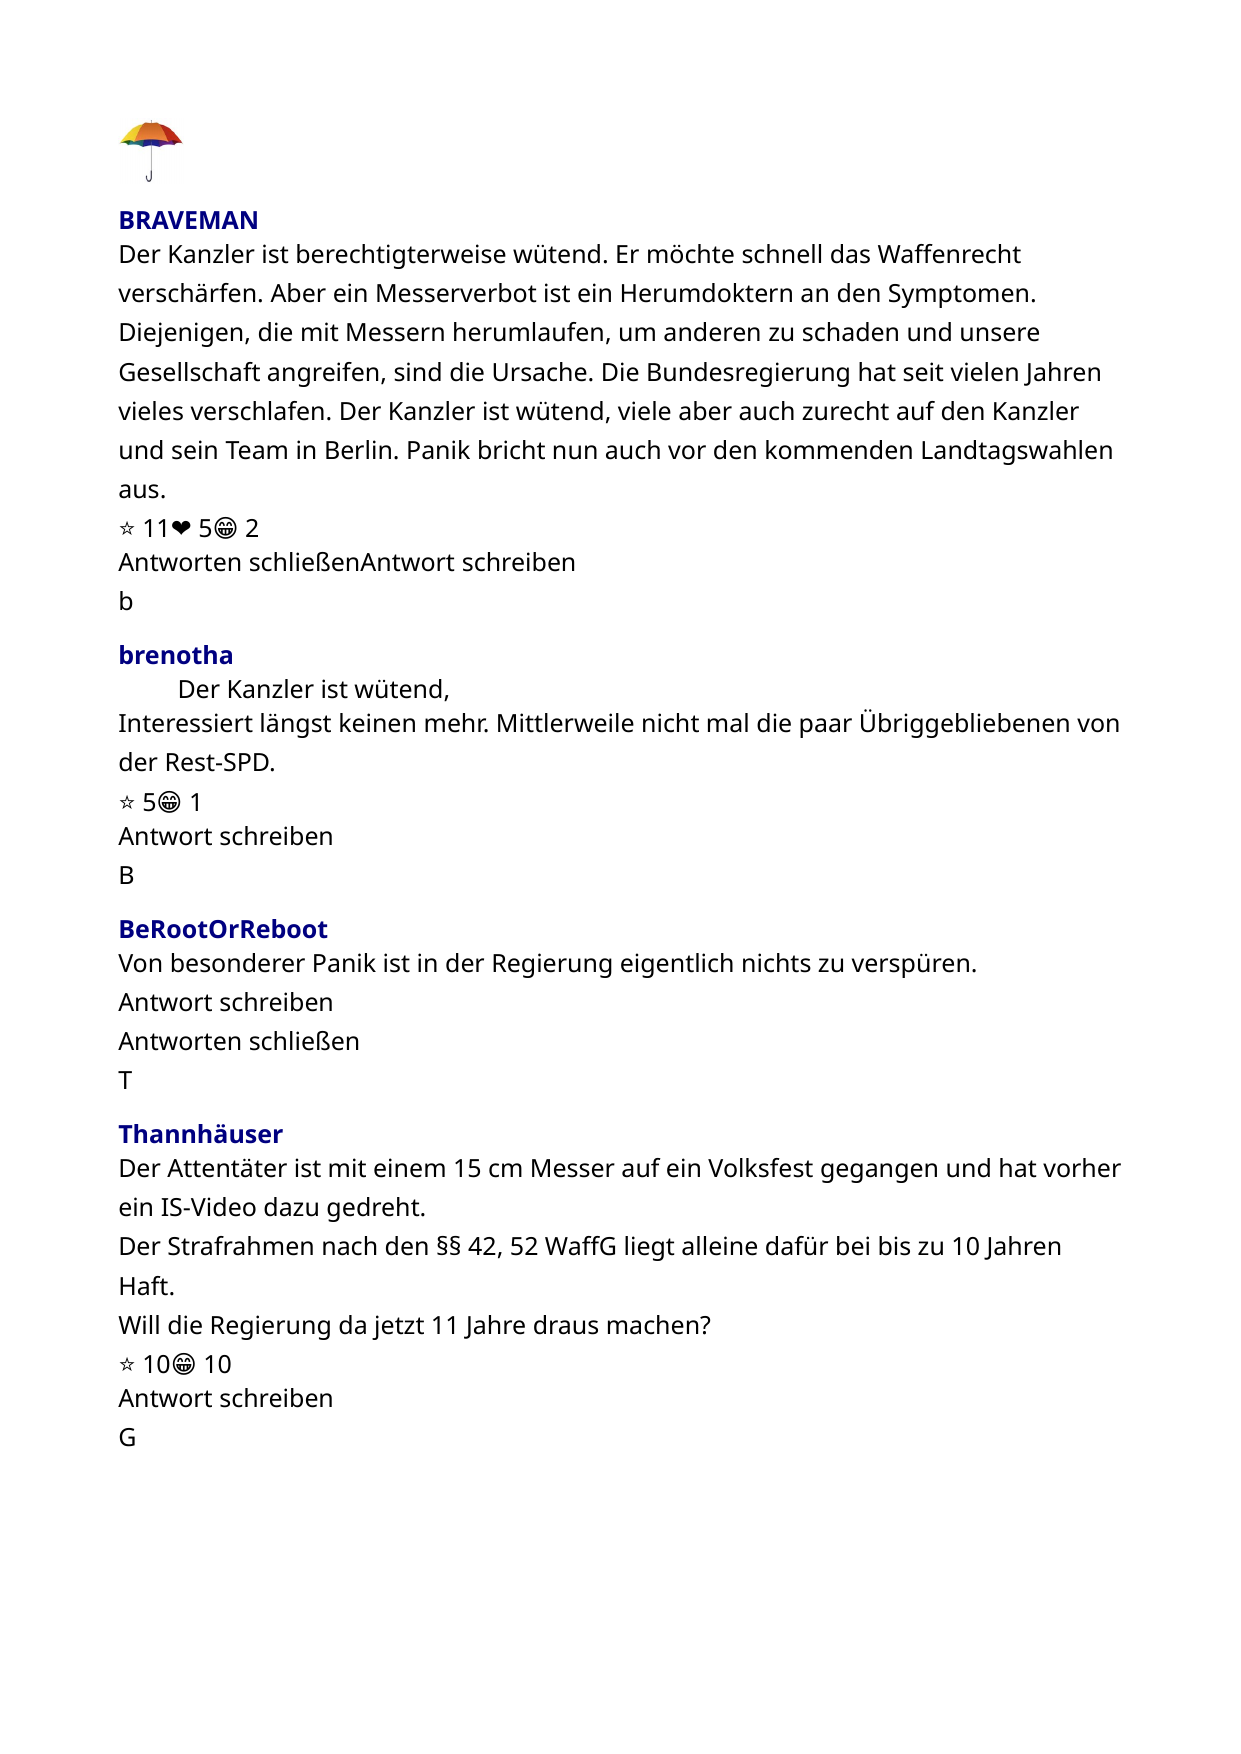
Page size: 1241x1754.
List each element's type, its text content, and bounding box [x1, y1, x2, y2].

text ⭐️ 10😁 10 [118, 1346, 1122, 1381]
subtitle Thannhäuser [118, 1117, 1122, 1151]
text G [118, 1420, 1122, 1454]
subtitle BeRootOrReboot [118, 911, 1122, 945]
text Antworten schließenAntwort schreiben [118, 545, 1122, 579]
text T [118, 1063, 1122, 1097]
text Antwort schreiben [118, 1381, 1122, 1414]
text Der Kanzler ist wütend, [177, 672, 1063, 706]
text B [118, 857, 1122, 892]
text Will die Regierung da jetzt 11 Jahre draus machen? [118, 1307, 1122, 1341]
text Antwort schreiben [118, 984, 1122, 1018]
text Der Strafrahmen nach den §§ 42, 52 WaffG liegt alleine dafür bei bis zu 10 Jahren Haft. [118, 1229, 1122, 1302]
picture [118, 118, 184, 184]
subtitle brenotha [118, 638, 1122, 672]
subtitle BRAVEMAN [118, 203, 1122, 237]
text Antworten schließen [118, 1024, 1122, 1058]
text ⭐️ 11❤️ 5😁 2 [118, 511, 1122, 545]
text Der Attentäter ist mit einem 15 cm Messer auf ein Volksfest gegangen und hat vorher ein IS-Video dazu gedreht. [118, 1151, 1122, 1224]
text Von besonderer Panik ist in der Regierung eigentlich nichts zu verspüren. [118, 945, 1122, 979]
text b [118, 584, 1122, 618]
text ⭐️ 5😁 1 [118, 784, 1122, 818]
text Der Kanzler ist berechtigterweise wütend. Er möchte schnell das Waffenrecht verschärfen. Aber ein Messerverbot ist ein Herumdoktern an den Symptomen. Diejenigen, die mit Messern herumlaufen, um anderen zu schaden und unsere Gesellschaft angreifen, sind die Ursache. Die Bundesregierung hat seit vielen Jahren vieles verschlafen. Der Kanzler ist wütend, viele aber auch zurecht auf den Kanzler und sein Team in Berlin. Panik bricht nun auch vor den kommenden Landtagswahlen aus. [118, 237, 1122, 506]
text Antwort schreiben [118, 818, 1122, 852]
text Interessiert längst keinen mehr. Mittlerweile nicht mal die paar Übriggebliebenen von der Rest-SPD. [118, 706, 1122, 779]
